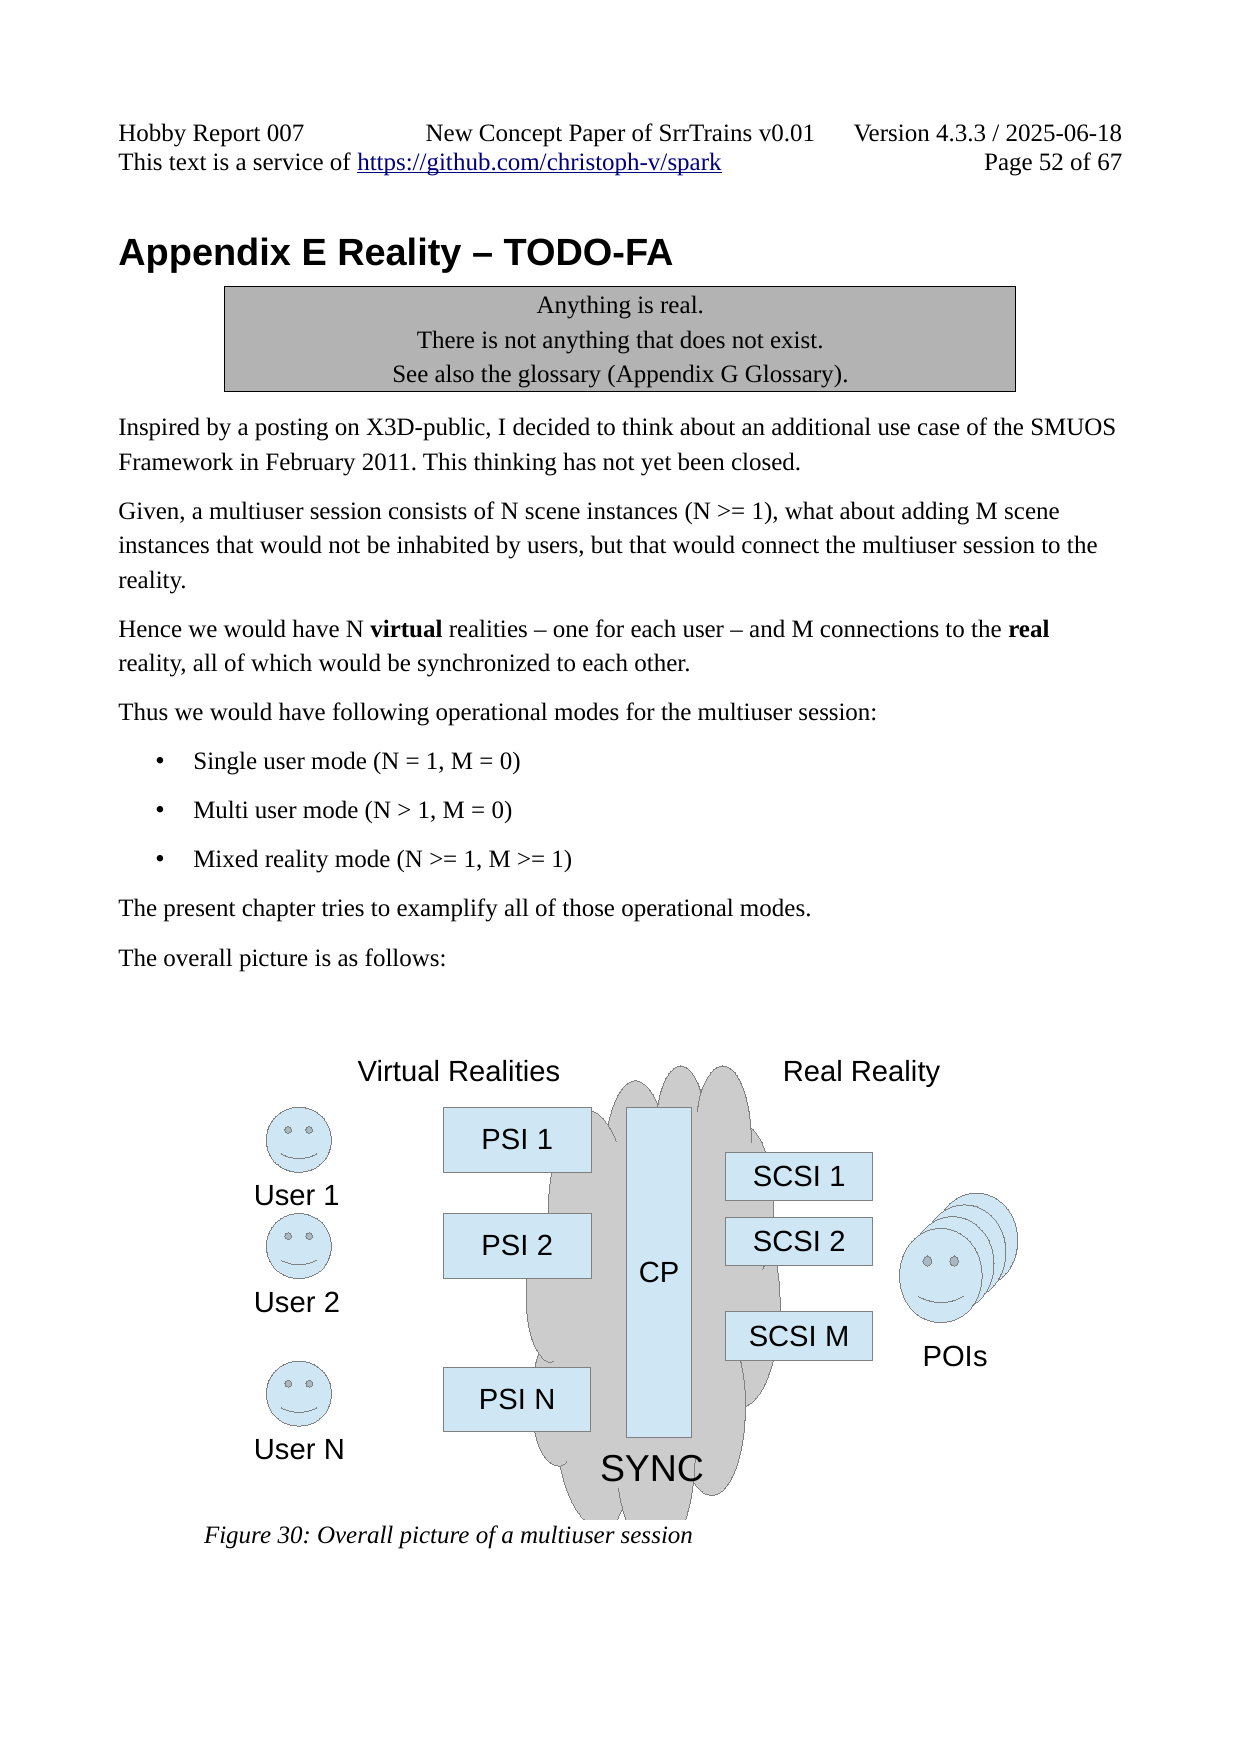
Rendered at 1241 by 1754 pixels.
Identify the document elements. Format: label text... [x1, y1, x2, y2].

text The overall picture is as follows: [118, 943, 1122, 971]
list Multi user mode (N > 1, M = 0) [156, 795, 1122, 824]
text Inspired by a posting on X3D-public, I decided to think about an additional use case of the SMUOS Framework in February 2011. This thinking has not yet been closed. [118, 412, 1122, 475]
list Mixed reality mode (N >= 1, M >= 1) [156, 844, 1122, 873]
text Given, a multiuser session consists of N scene instances (N >= 1), what about adding M scene instances that would not be inhabited by users, but that would connect the multiuser session to the reality. [118, 496, 1122, 593]
text The present chapter tries to examplify all of those operational modes. [118, 893, 1122, 922]
text Figure 30: Overall picture of a multiuser session [204, 1054, 1037, 1549]
text Hence we would have N virtual realities – one for each user – and M connections to the real reality, all of which would be synchronized to each other. [118, 614, 1122, 677]
text Thus we would have following operational modes for the multiuser session: [118, 697, 1122, 726]
text Anything is real. There is not anything that does not exist. See also the glossary (Appendix G Glossary). [225, 287, 1015, 391]
subtitle Appendix E Reality – TODO-FA [118, 230, 1122, 274]
list Single user mode (N = 1, M = 0) [156, 746, 1122, 775]
